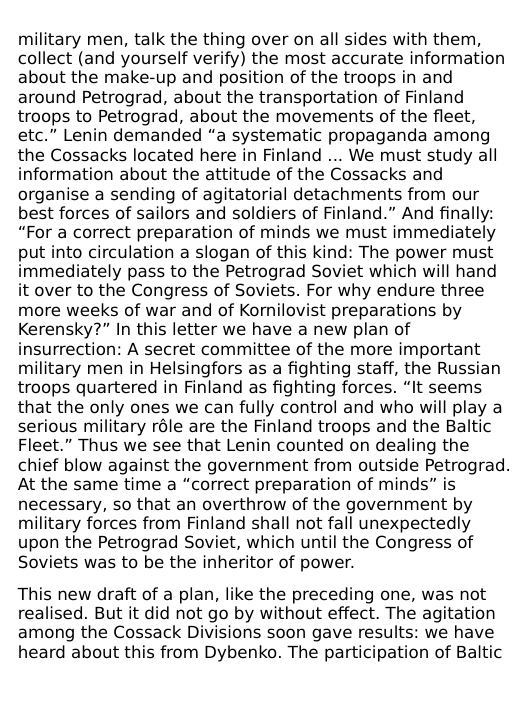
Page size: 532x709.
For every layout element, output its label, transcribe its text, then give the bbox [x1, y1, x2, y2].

text military men, talk the thing over on all sides with them, collect (and yourself verify) the most accurate information about the make-up and position of the troops in and around Petrograd, about the transportation of Finland troops to Petrograd, about the movements of the fleet, etc.” Lenin demanded “a systematic propaganda among the Cossacks located here in Finland ... We must study all information about the attitude of the Cossacks and organise a sending of agitatorial detachments from our best forces of sailors and soldiers of Finland.” And finally: “For a correct preparation of minds we must immediately put into circulation a slogan of this kind: The power must immediately pass to the Petrograd Soviet which will hand it over to the Congress of Soviets. For why endure three more weeks of war and of Kornilovist preparations by Kerensky?” In this letter we have a new plan of insurrection: A secret committee of the more important military men in Helsingfors as a fighting staff, the Russian troops quartered in Finland as fighting forces. “It seems that the only ones we can fully control and who will play a serious military rôle are the Finland troops and the Baltic Fleet.” Thus we see that Lenin counted on dealing the chief blow against the government from outside Petrograd. At the same time a “correct preparation of minds” is necessary, so that an overthrow of the government by military forces from Finland shall not fall unexpectedly upon the Petrograd Soviet, which until the Congress of Soviets was to be the inheritor of power. [18, 29, 514, 572]
text This new draft of a plan, like the preceding one, was not realised. But it did not go by without effect. The agitation among the Cossack Divisions soon gave results: we have heard about this from Dybenko. The participation of Baltic [18, 584, 514, 662]
